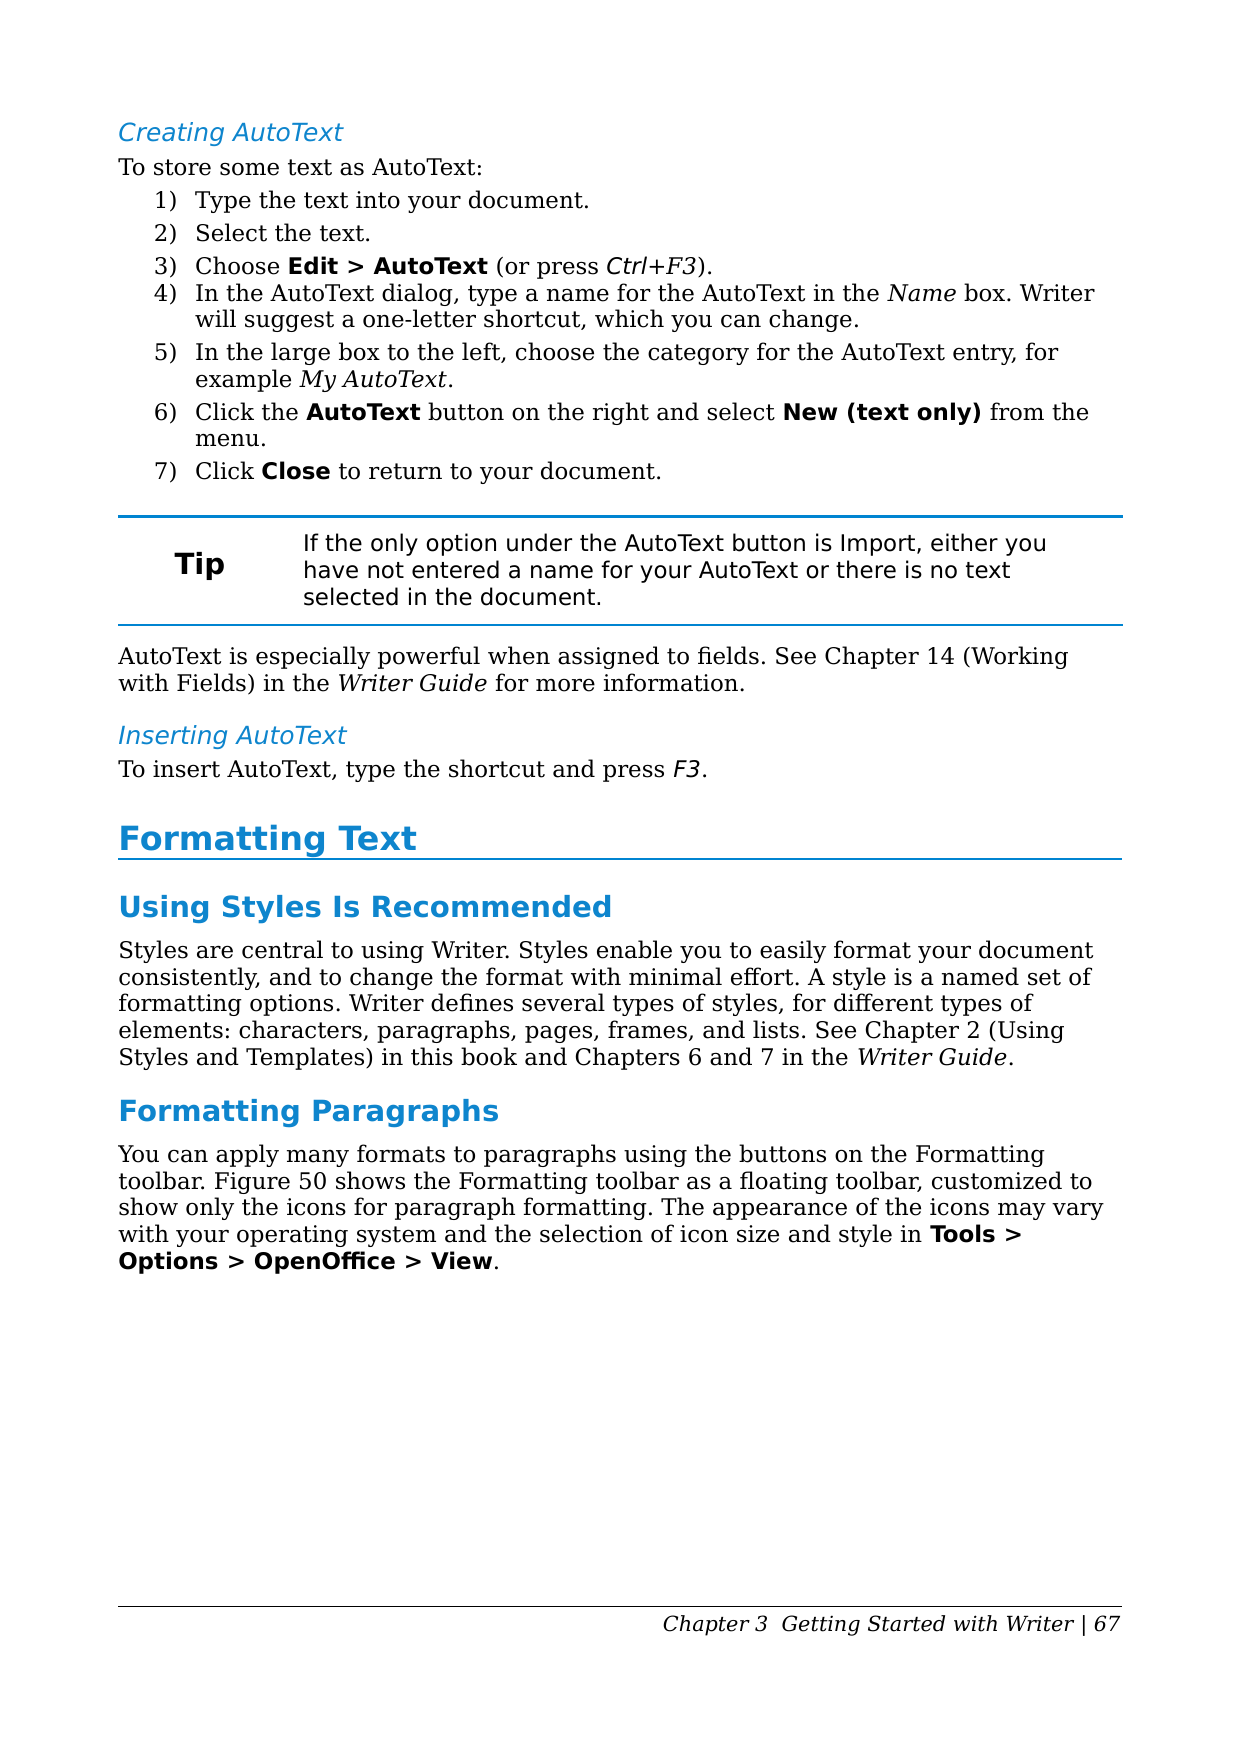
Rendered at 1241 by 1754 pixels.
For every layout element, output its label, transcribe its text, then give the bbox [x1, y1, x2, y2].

subtitle Formatting Text [118, 819, 1122, 858]
list In the AutoText dialog, type a name for the AutoText in the Name box. Writer will suggest a one-letter shortcut, which you can change. [177, 280, 1122, 333]
list In the large box to the left, choose the category for the AutoText entry, for example My AutoText. [177, 339, 1122, 393]
list Click the AutoText button on the right and select New (text only) from the menu. [177, 399, 1122, 452]
text To insert AutoText, type the shortcut and press F3. [118, 756, 1122, 783]
list To store some text as AutoText: [118, 154, 1122, 180]
text Styles are central to using Writer. Styles enable you to easily format your document consistently, and to change the format with minimal effort. A style is a named set of formatting options. Writer defines several types of styles, for different types of elements: characters, paragraphs, pages, frames, and lists. See Chapter 2 (Using Styles and Templates) in this book and Chapters 6 and 7 in the Writer Guide. [118, 937, 1122, 1071]
list Click Close to return to your document. [177, 458, 1122, 485]
subtitle Inserting AutoText [118, 721, 1122, 750]
list Select the text. [177, 220, 1122, 246]
list Type the text into your document. [177, 187, 1122, 213]
subtitle Creating AutoText [118, 118, 1122, 147]
text You can apply many formats to paragraphs using the buttons on the Formatting toolbar. Figure 50 shows the Formatting toolbar as a floating toolbar, customized to show only the icons for paragraph formatting. The appearance of the icons may vary with your operating system and the selection of icon size and style in Tools > Options > OpenOffice > View. [118, 1141, 1122, 1275]
subtitle Using Styles Is Recommended [118, 891, 1122, 925]
table_header Tip [118, 518, 281, 623]
text AutoText is especially powerful when assigned to fields. See Chapter 14 (Working with Fields) in the Writer Guide for more information. [118, 643, 1122, 697]
subtitle Formatting Paragraphs [118, 1095, 1122, 1129]
table_header If the only option under the AutoText button is Import, either you have not entered a name for your AutoText or there is no text selected in the document. [281, 518, 1122, 623]
list Choose Edit > AutoText (or press Ctrl+F3). [177, 253, 1122, 280]
